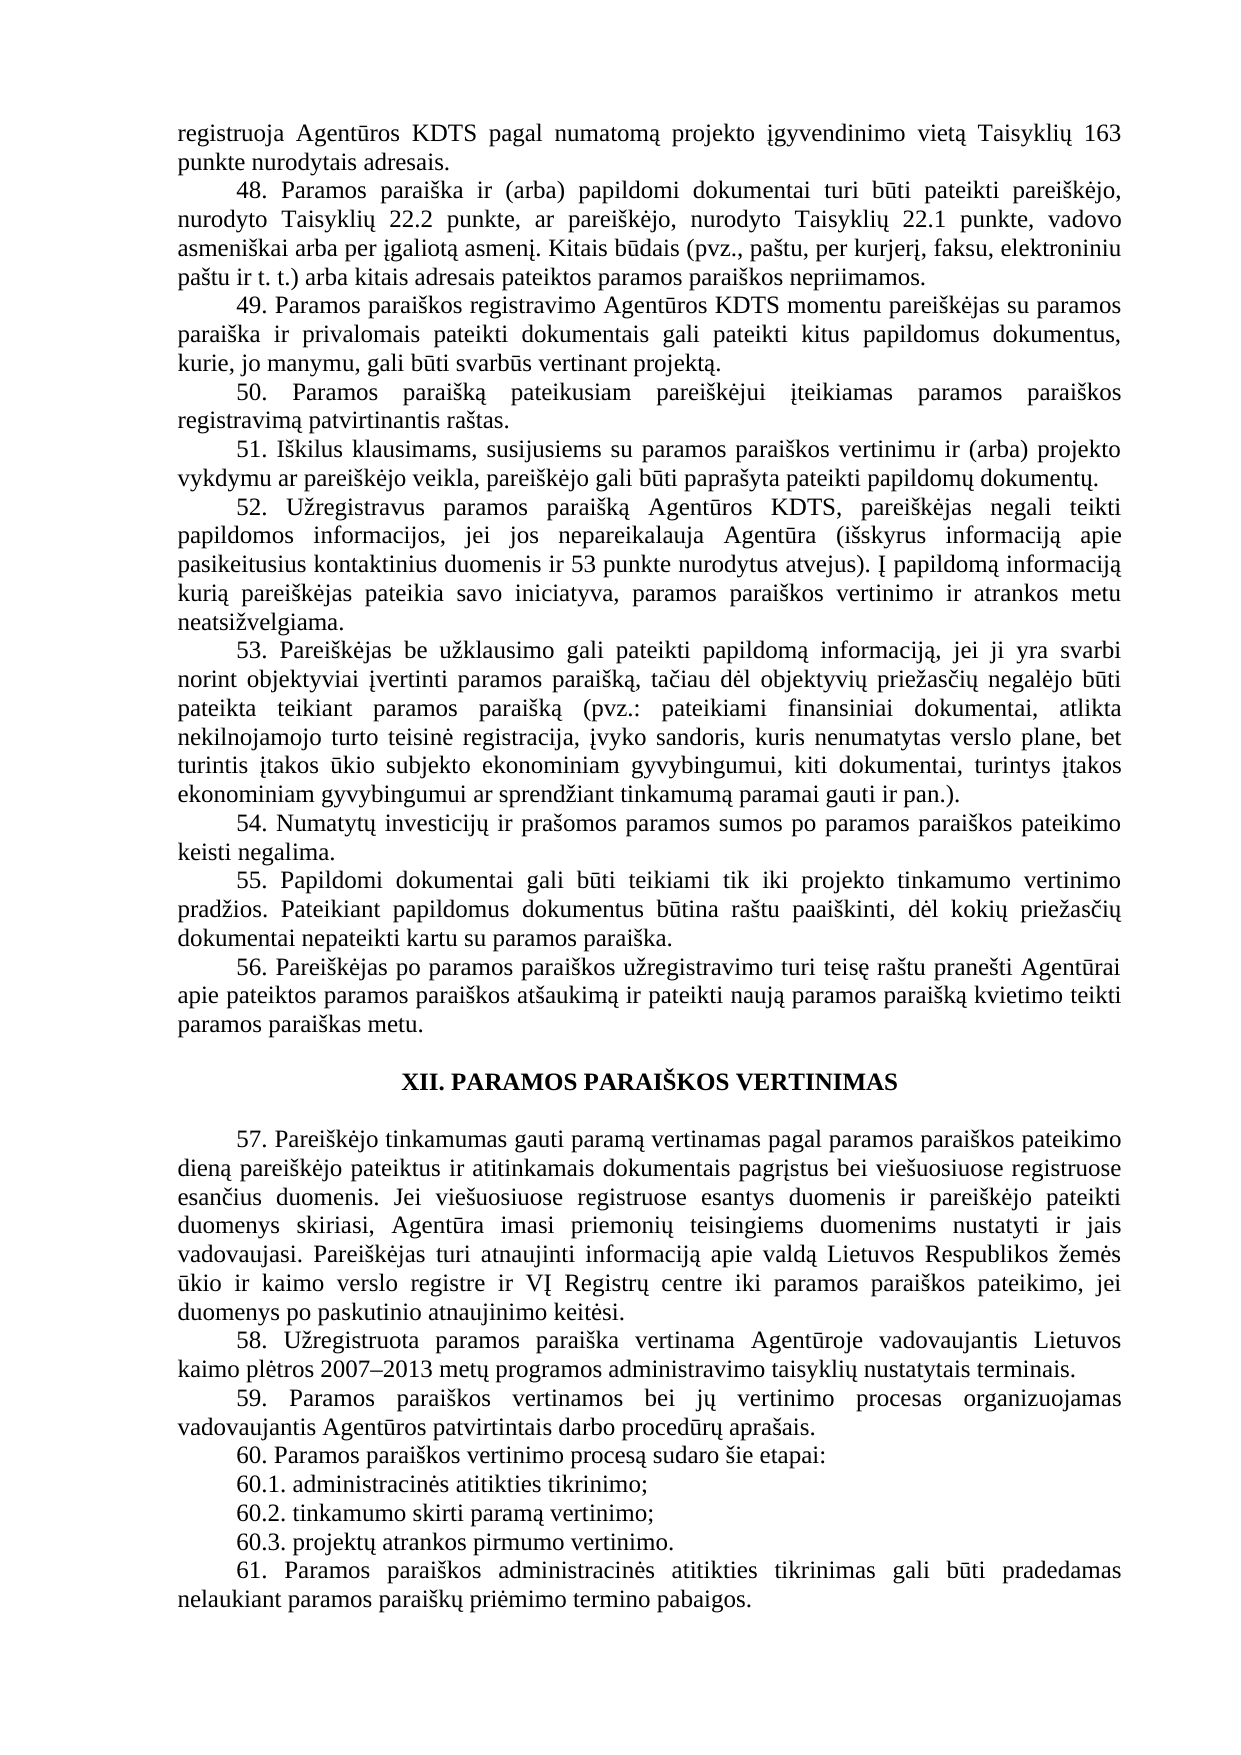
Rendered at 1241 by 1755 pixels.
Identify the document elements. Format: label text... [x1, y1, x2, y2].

text XII. PARAMOS PARAIŠKOS VERTINIMAS [177, 1067, 1122, 1096]
text 53. Pareiškėjas be užklausimo gali pateikti papildomą informaciją, jei ji yra svarbi norint objektyviai įvertinti paramos paraišką, tačiau dėl objektyvių priežasčių negalėjo būti pateikta teikiant paramos paraišką (pvz.: pateikiami finansiniai dokumentai, atlikta nekilnojamojo turto teisinė registracija, įvyko sandoris, kuris nenumatytas verslo plane, bet turintis įtakos ūkio subjekto ekonominiam gyvybingumui, kiti dokumentai, turintys įtakos ekonominiam gyvybingumui ar sprendžiant tinkamumą paramai gauti ir pan.). [177, 636, 1122, 808]
text 56. Pareiškėjas po paramos paraiškos užregistravimo turi teisę raštu pranešti Agentūrai apie pateiktos paramos paraiškos atšaukimą ir pateikti naują paramos paraišką kvietimo teikti paramos paraiškas metu. [177, 952, 1122, 1038]
text 61. Paramos paraiškos administracinės atitikties tikrinimas gali būti pradedamas nelaukiant paramos paraiškų priėmimo termino pabaigos. [177, 1556, 1122, 1613]
text 58. Užregistruota paramos paraiška vertinama Agentūroje vadovaujantis Lietuvos kaimo plėtros 2007–2013 metų programos administravimo taisyklių nustatytais terminais. [177, 1326, 1122, 1383]
text 52. Užregistravus paramos paraišką Agentūros KDTS, pareiškėjas negali teikti papildomos informacijos, jei jos nepareikalauja Agentūra (išskyrus informaciją apie pasikeitusius kontaktinius duomenis ir 53 punkte nurodytus atvejus). Į papildomą informaciją kurią pareiškėjas pateikia savo iniciatyva, paramos paraiškos vertinimo ir atrankos metu neatsižvelgiama. [177, 492, 1122, 636]
text 59. Paramos paraiškos vertinamos bei jų vertinimo procesas organizuojamas vadovaujantis Agentūros patvirtintais darbo procedūrų aprašais. [177, 1383, 1122, 1441]
text 55. Papildomi dokumentai gali būti teikiami tik iki projekto tinkamumo vertinimo pradžios. Pateikiant papildomus dokumentus būtina raštu paaiškinti, dėl kokių priežasčių dokumentai nepateikti kartu su paramos paraiška. [177, 866, 1122, 952]
text 60.3. projektų atrankos pirmumo vertinimo. [177, 1527, 1122, 1556]
text 60.1. administracinės atitikties tikrinimo; [177, 1469, 1122, 1498]
text registruoja Agentūros KDTS pagal numatomą projekto įgyvendinimo vietą Taisyklių 163 punkte nurodytais adresais. [177, 118, 1122, 176]
text 48. Paramos paraiška ir (arba) papildomi dokumentai turi būti pateikti pareiškėjo, nurodyto Taisyklių 22.2 punkte, ar pareiškėjo, nurodyto Taisyklių 22.1 punkte, vadovo asmeniškai arba per įgaliotą asmenį. Kitais būdais (pvz., paštu, per kurjerį, faksu, elektroniniu paštu ir t. t.) arba kitais adresais pateiktos paramos paraiškos nepriimamos. [177, 176, 1122, 291]
text 51. Iškilus klausimams, susijusiems su paramos paraiškos vertinimu ir (arba) projekto vykdymu ar pareiškėjo veikla, pareiškėjo gali būti paprašyta pateikti papildomų dokumentų. [177, 434, 1122, 492]
text 50. Paramos paraišką pateikusiam pareiškėjui įteikiamas paramos paraiškos registravimą patvirtinantis raštas. [177, 377, 1122, 434]
text 57. Pareiškėjo tinkamumas gauti paramą vertinamas pagal paramos paraiškos pateikimo dieną pareiškėjo pateiktus ir atitinkamais dokumentais pagrįstus bei viešuosiuose registruose esančius duomenis. Jei viešuosiuose registruose esantys duomenis ir pareiškėjo pateikti duomenys skiriasi, Agentūra imasi priemonių teisingiems duomenims nustatyti ir jais vadovaujasi. Pareiškėjas turi atnaujinti informaciją apie valdą Lietuvos Respublikos žemės ūkio ir kaimo verslo registre ir VĮ Registrų centre iki paramos paraiškos pateikimo, jei duomenys po paskutinio atnaujinimo keitėsi. [177, 1124, 1122, 1326]
text 49. Paramos paraiškos registravimo Agentūros KDTS momentu pareiškėjas su paramos paraiška ir privalomais pateikti dokumentais gali pateikti kitus papildomus dokumentus, kurie, jo manymu, gali būti svarbūs vertinant projektą. [177, 291, 1122, 377]
text 54. Numatytų investicijų ir prašomos paramos sumos po paramos paraiškos pateikimo keisti negalima. [177, 808, 1122, 866]
text 60.2. tinkamumo skirti paramą vertinimo; [177, 1498, 1122, 1527]
text 60. Paramos paraiškos vertinimo procesą sudaro šie etapai: [177, 1441, 1122, 1469]
